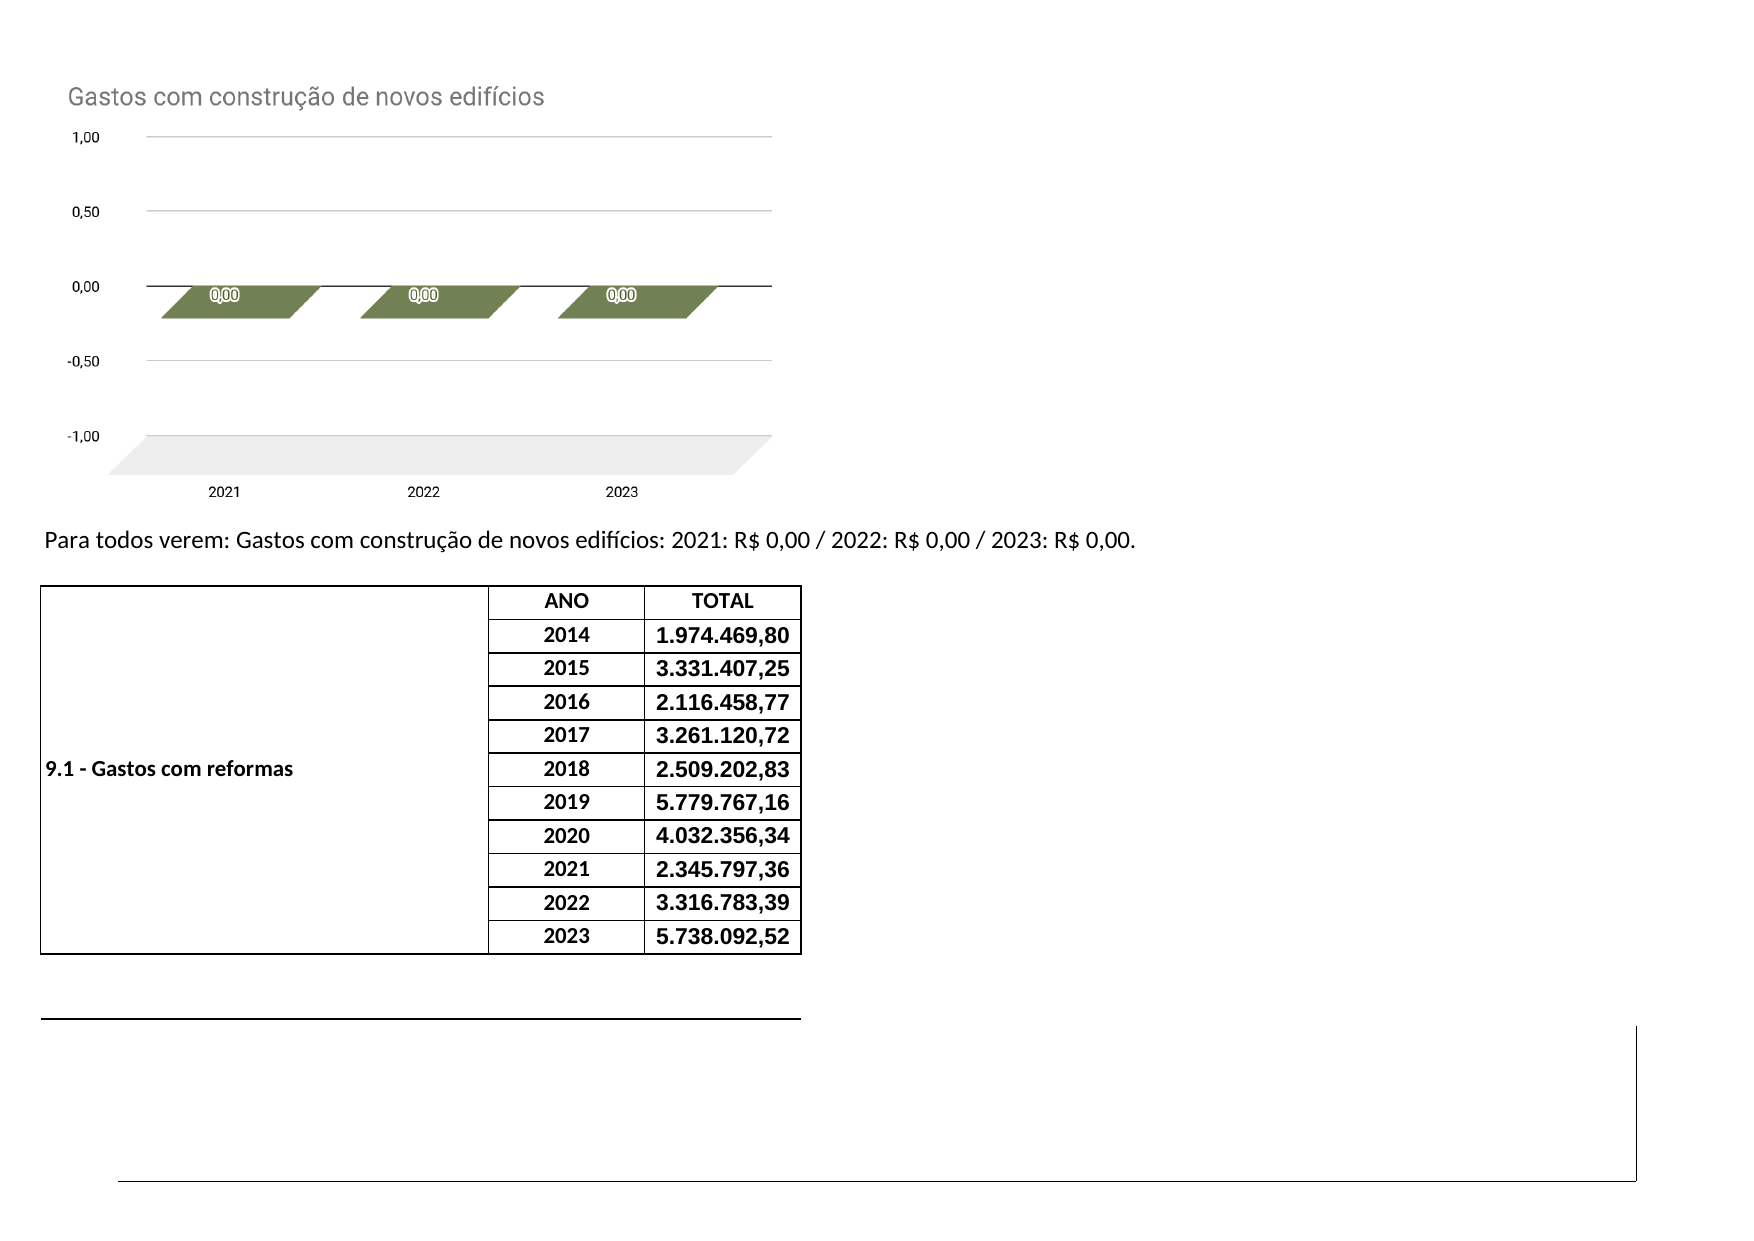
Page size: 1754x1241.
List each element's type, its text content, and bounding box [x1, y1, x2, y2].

table_cell 2016 [489, 687, 644, 719]
table_cell 3.316.783,39 [645, 888, 800, 919]
table_cell 2.116.458,77 [645, 687, 800, 719]
table_cell [41, 955, 488, 986]
table_cell 2.345.797,36 [645, 854, 800, 886]
table_cell [488, 955, 644, 986]
table_cell 4.032.356,34 [645, 821, 800, 853]
table_cell [41, 986, 488, 1018]
table_cell 2015 [489, 654, 644, 685]
table_cell [488, 986, 644, 1018]
table_header TOTAL [645, 587, 800, 618]
table_cell 5.779.767,16 [645, 787, 800, 819]
table_cell 1.974.469,80 [645, 620, 800, 652]
text Para todos verem: Gastos com construção de novos edifícios: 2021: R$ 0,00 / 2022: R$ 0,00 / 2023: R$ 0,00. [44, 524, 1712, 585]
table_cell [645, 986, 801, 1018]
table_header 9.1 - Gastos com reformas [41, 587, 488, 953]
table_cell 2017 [489, 721, 644, 752]
table_cell 2014 [489, 620, 644, 652]
table_cell 5.738.092,52 [645, 921, 800, 953]
table_cell 2023 [489, 921, 644, 953]
table_cell 2019 [489, 787, 644, 819]
table_cell 2022 [489, 888, 644, 919]
table_header ANO [489, 587, 644, 618]
table_cell 2020 [489, 821, 644, 853]
table_cell 2018 [489, 754, 644, 786]
table_cell 3.331.407,25 [645, 654, 800, 685]
table_cell 3.261.120,72 [645, 721, 800, 752]
table_cell 2.509.202,83 [645, 754, 800, 786]
table_cell [645, 955, 801, 986]
table_cell 2021 [489, 854, 644, 886]
